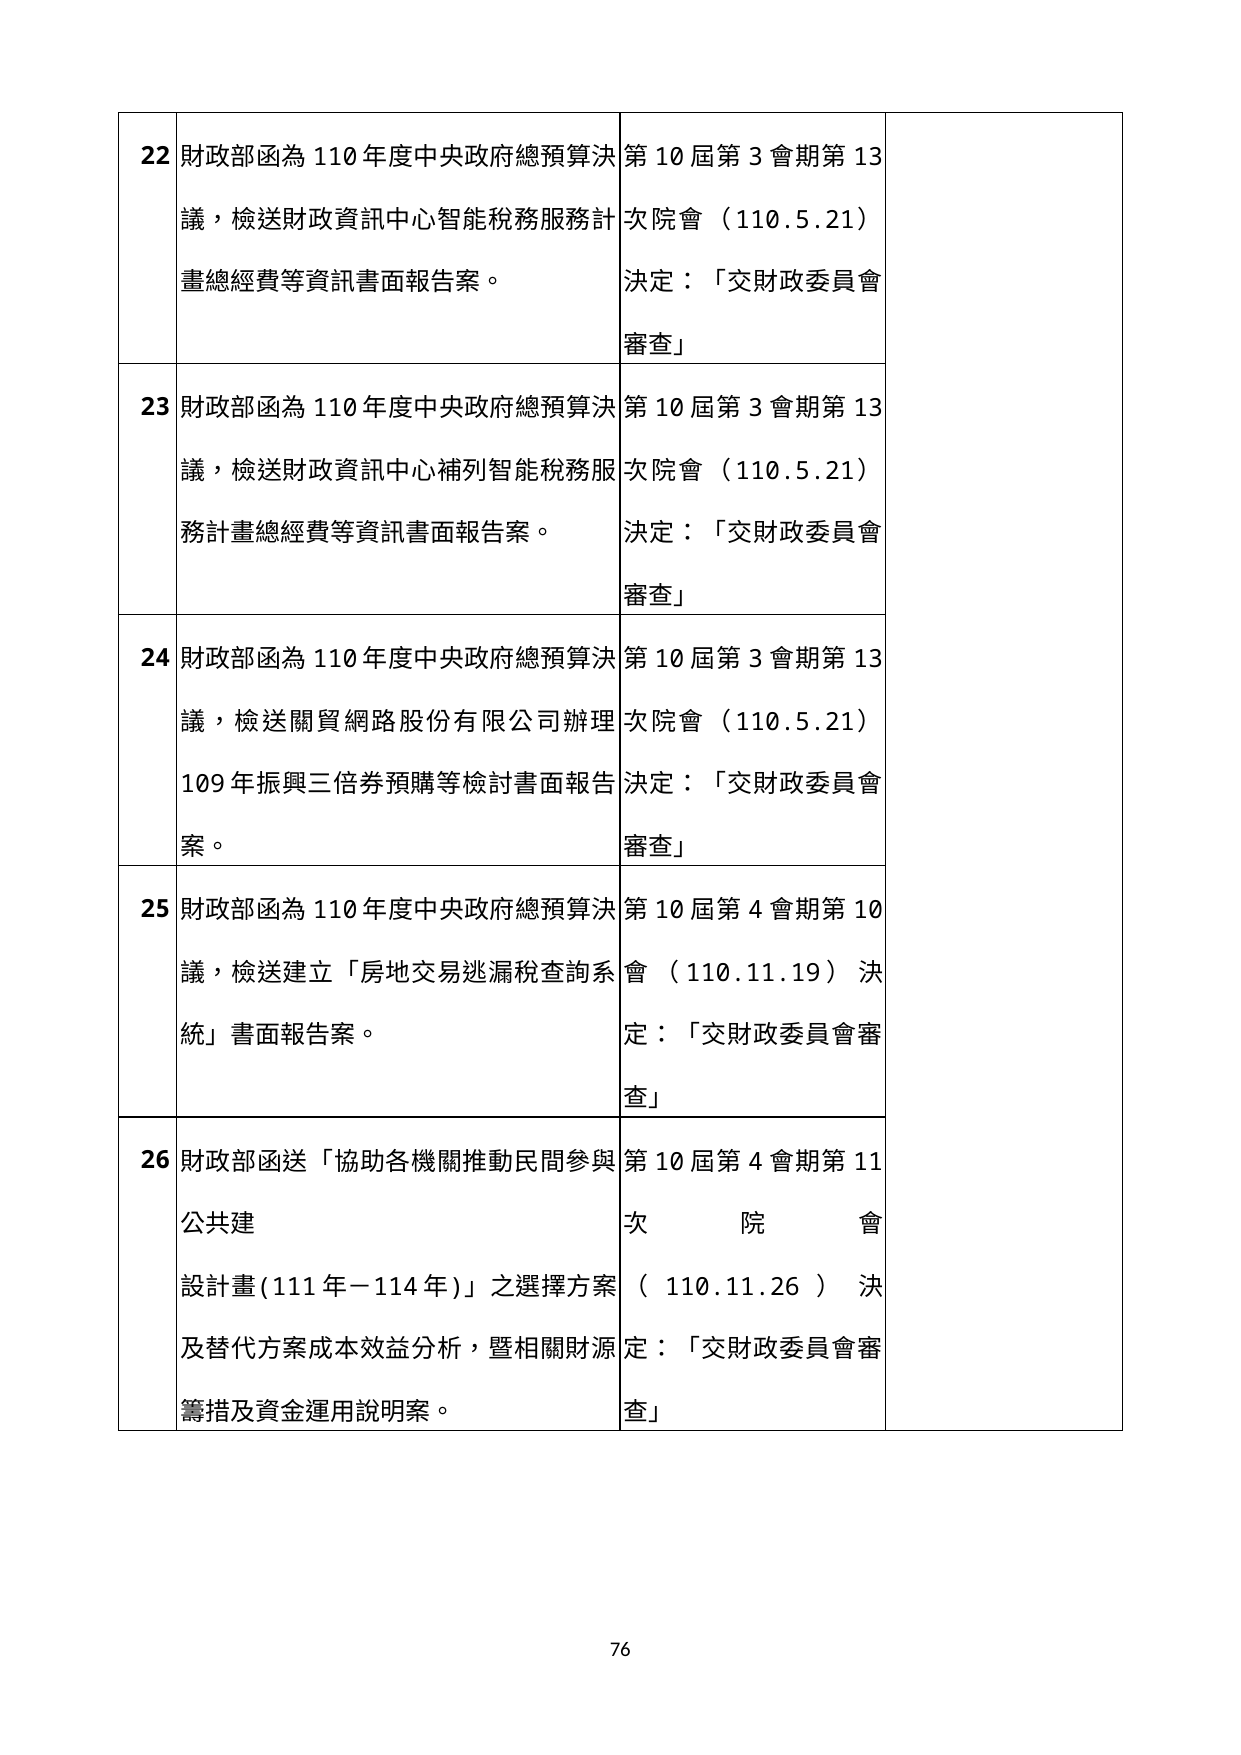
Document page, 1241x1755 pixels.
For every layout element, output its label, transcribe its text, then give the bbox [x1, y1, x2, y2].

table_cell [886, 113, 1122, 1430]
table_cell 第10屆第3會期第13次院會（110.5.21）決定：「交財政委員會審查」 [621, 615, 885, 865]
table_cell 財政部函送「協助各機關推動民間參與公共建 設計畫(111年－114年)」之選擇方案及替代方案成本效益分析，暨相關財源籌措及資金運用說明案。 [177, 1118, 619, 1430]
table_cell [119, 364, 176, 614]
table_cell 第10屆第3會期第13次院會（110.5.21）決定：「交財政委員會審查」 [621, 364, 885, 614]
table_cell 財政部函為110年度中央政府總預算決議，檢送關貿網路股份有限公司辦理109年振興三倍券預購等檢討書面報告案。 [177, 615, 619, 865]
table_cell 財政部函為110年度中央政府總預算決議，檢送建立「房地交易逃漏稅查詢系統」書面報告案。 [177, 866, 619, 1116]
table_cell 第10屆第4會期第11次院會（110.11.26）決定：「交財政委員會審查」 [621, 1118, 885, 1430]
table_cell 財政部函為110年度中央政府總預算決議，檢送財政資訊中心補列智能稅務服務計畫總經費等資訊書面報告案。 [177, 364, 619, 614]
table_cell 第10屆第3會期第13次院會（110.5.21）決定：「交財政委員會審查」 [621, 113, 885, 363]
table_cell [119, 1118, 176, 1430]
table_cell 財政部函為110年度中央政府總預算決議，檢送財政資訊中心智能稅務服務計畫總經費等資訊書面報告案。 [177, 113, 619, 363]
table_cell [119, 615, 176, 865]
table_cell 第10屆第4會期第10會（110.11.19）決定：「交財政委員會審查」 [621, 866, 885, 1116]
table_cell [119, 113, 176, 363]
table_cell [119, 866, 176, 1116]
